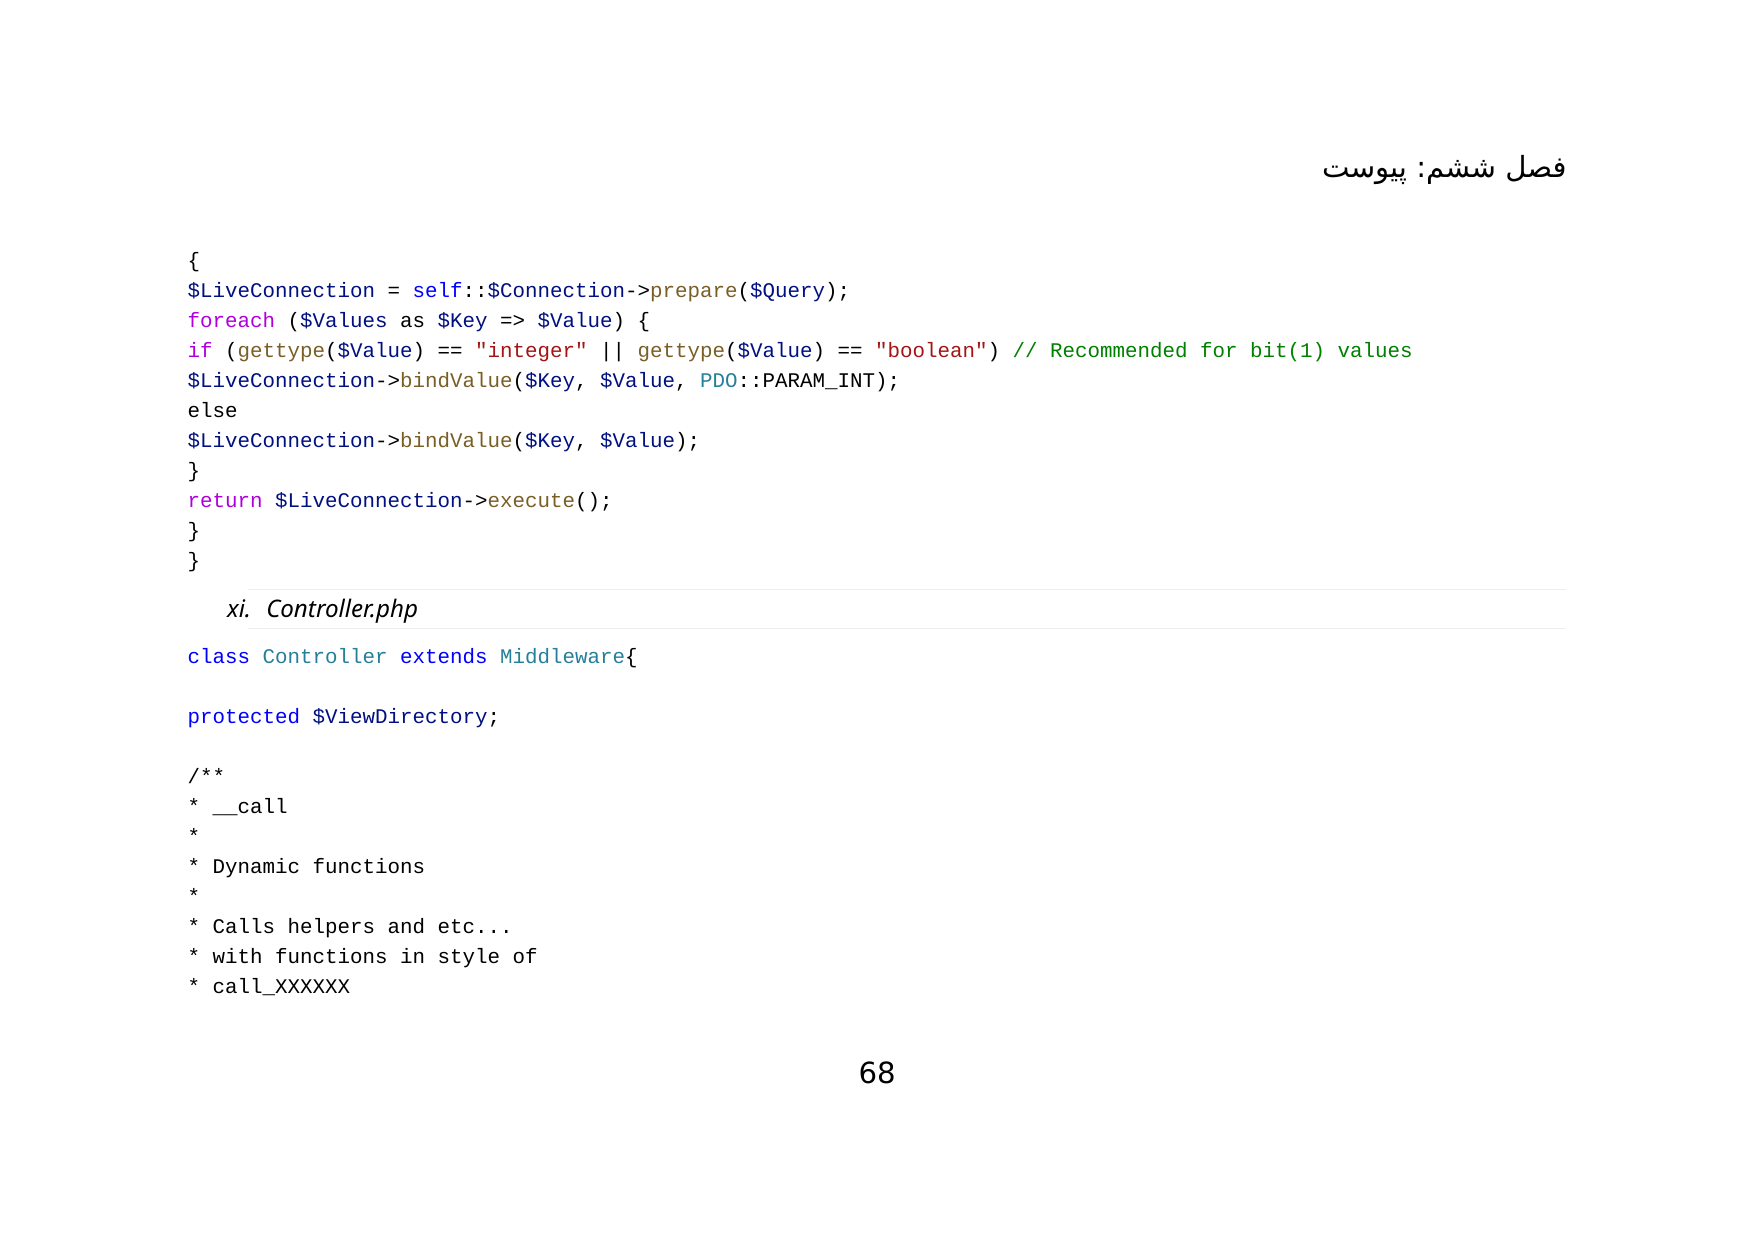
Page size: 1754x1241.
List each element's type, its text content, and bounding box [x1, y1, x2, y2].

text protected $ViewDirectory; [187, 700, 1566, 730]
text * [187, 820, 1566, 850]
text $LiveConnection = self::$Connection->prepare($Query); [187, 274, 1566, 304]
text * Dynamic functions [187, 850, 1566, 880]
subtitle Controller.php [248, 590, 1566, 628]
text } [187, 544, 1566, 574]
text $LiveConnection->bindValue($Key, $Value); [187, 424, 1566, 454]
text * __call [187, 790, 1566, 820]
text return $LiveConnection->execute(); [187, 484, 1566, 514]
text * call_XXXXXX [187, 970, 1566, 1000]
text } [187, 514, 1566, 544]
text else [187, 394, 1566, 424]
text * with functions in style of [187, 940, 1566, 970]
text * [187, 880, 1566, 910]
text if (gettype($Value) == "integer" || gettype($Value) == "boolean") // Recommended for bit(1) values [187, 334, 1566, 364]
text { [187, 244, 1566, 274]
text /** [187, 760, 1566, 790]
text * Calls helpers and etc... [187, 910, 1566, 940]
text foreach ($Values as $Key => $Value) { [187, 304, 1566, 334]
text } [187, 454, 1566, 484]
text $LiveConnection->bindValue($Key, $Value, PDO::PARAM_INT); [187, 364, 1566, 394]
text class Controller extends Middleware{ [187, 640, 1566, 670]
